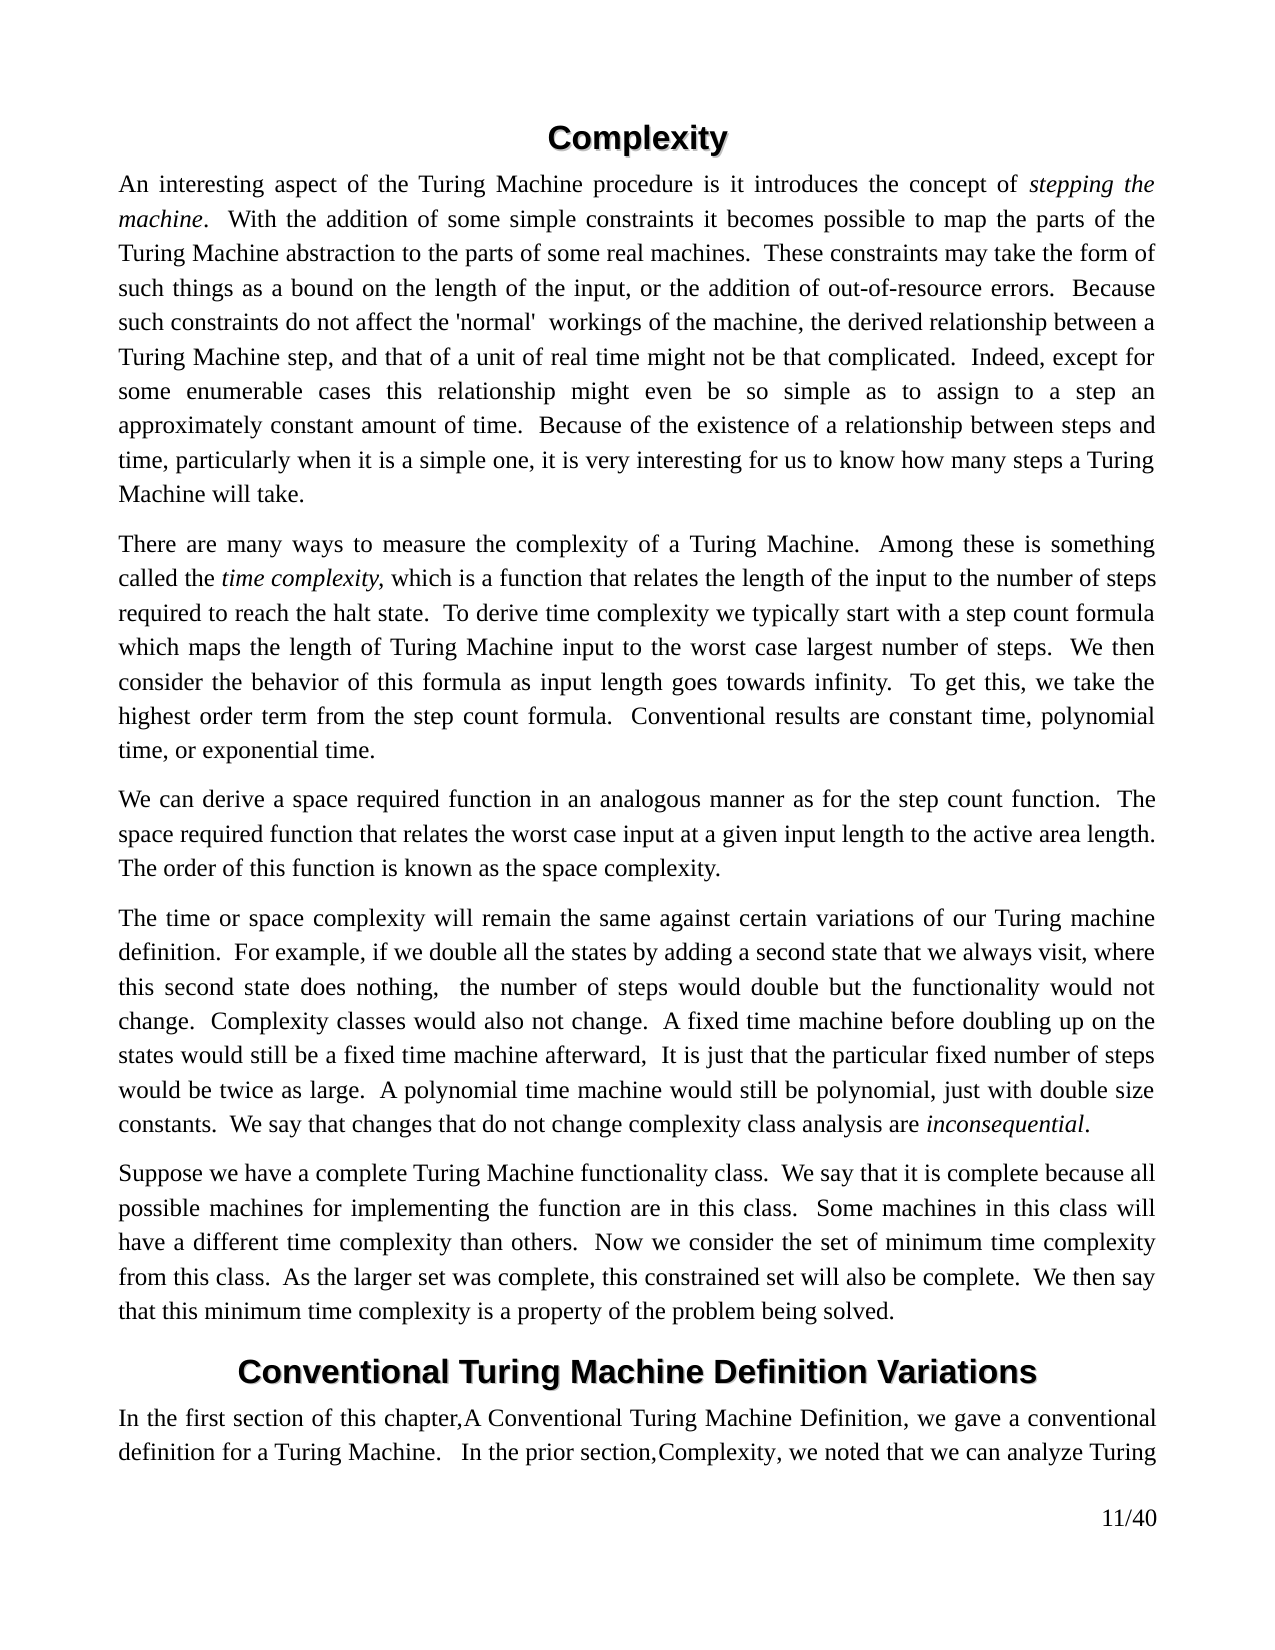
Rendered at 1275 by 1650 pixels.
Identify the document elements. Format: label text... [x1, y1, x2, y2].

text In the first section of this chapter,A Conventional Turing Machine Definition, we gave a conventional definition for a Turing Machine. In the prior section,Complexity, we noted that we can analyze Turing [118, 1403, 1157, 1466]
text The time or space complexity will remain the same against certain variations of our Turing machine definition. For example, if we double all the states by adding a second state that we always visit, where this second state does nothing, the number of steps would double but the functionality would not change. Complexity classes would also not change. A fixed time machine before doubling up on the states would still be a fixed time machine afterward, It is just that the particular fixed number of steps would be twice as large. A polynomial time machine would still be polynomial, just with double size constants. We say that changes that do not change complexity class analysis are inconsequential. [118, 903, 1157, 1138]
text We can derive a space required function in an analogous manner as for the step count function. The space required function that relates the worst case input at a given input length to the active area length. The order of this function is known as the space complexity. [118, 784, 1157, 882]
text There are many ways to measure the complexity of a Turing Machine. Among these is something called the time complexity, which is a function that relates the length of the input to the number of steps required to reach the halt state. To derive time complexity we typically start with a step count formula which maps the length of Turing Machine input to the worst case largest number of steps. We then consider the behavior of this formula as input length goes towards infinity. To get this, we take the highest order term from the step count formula. Conventional results are constant time, polynomial time, or exponential time. [118, 529, 1157, 764]
subtitle Conventional Turing Machine Definition Variations [118, 1352, 1157, 1390]
text An interesting aspect of the Turing Machine procedure is it introduces the concept of stepping the machine. With the addition of some simple constraints it becomes possible to map the parts of the Turing Machine abstraction to the parts of some real machines. These constraints may take the form of such things as a bound on the length of the input, or the addition of out-of-resource errors. Because such constraints do not affect the 'normal' workings of the machine, the derived relationship between a Turing Machine step, and that of a unit of real time might not be that complicated. Indeed, except for some enumerable cases this relationship might even be so simple as to assign to a step an approximately constant amount of time. Because of the existence of a relationship between steps and time, particularly when it is a simple one, it is very interesting for us to know how many steps a Turing Machine will take. [118, 169, 1157, 508]
subtitle Complexity [118, 118, 1157, 157]
text Suppose we have a complete Turing Machine functionality class. We say that it is complete because all possible machines for implementing the function are in this class. Some machines in this class will have a different time complexity than others. Now we consider the set of minimum time complexity from this class. As the larger set was complete, this constrained set will also be complete. We then say that this minimum time complexity is a property of the problem being solved. [118, 1158, 1157, 1325]
